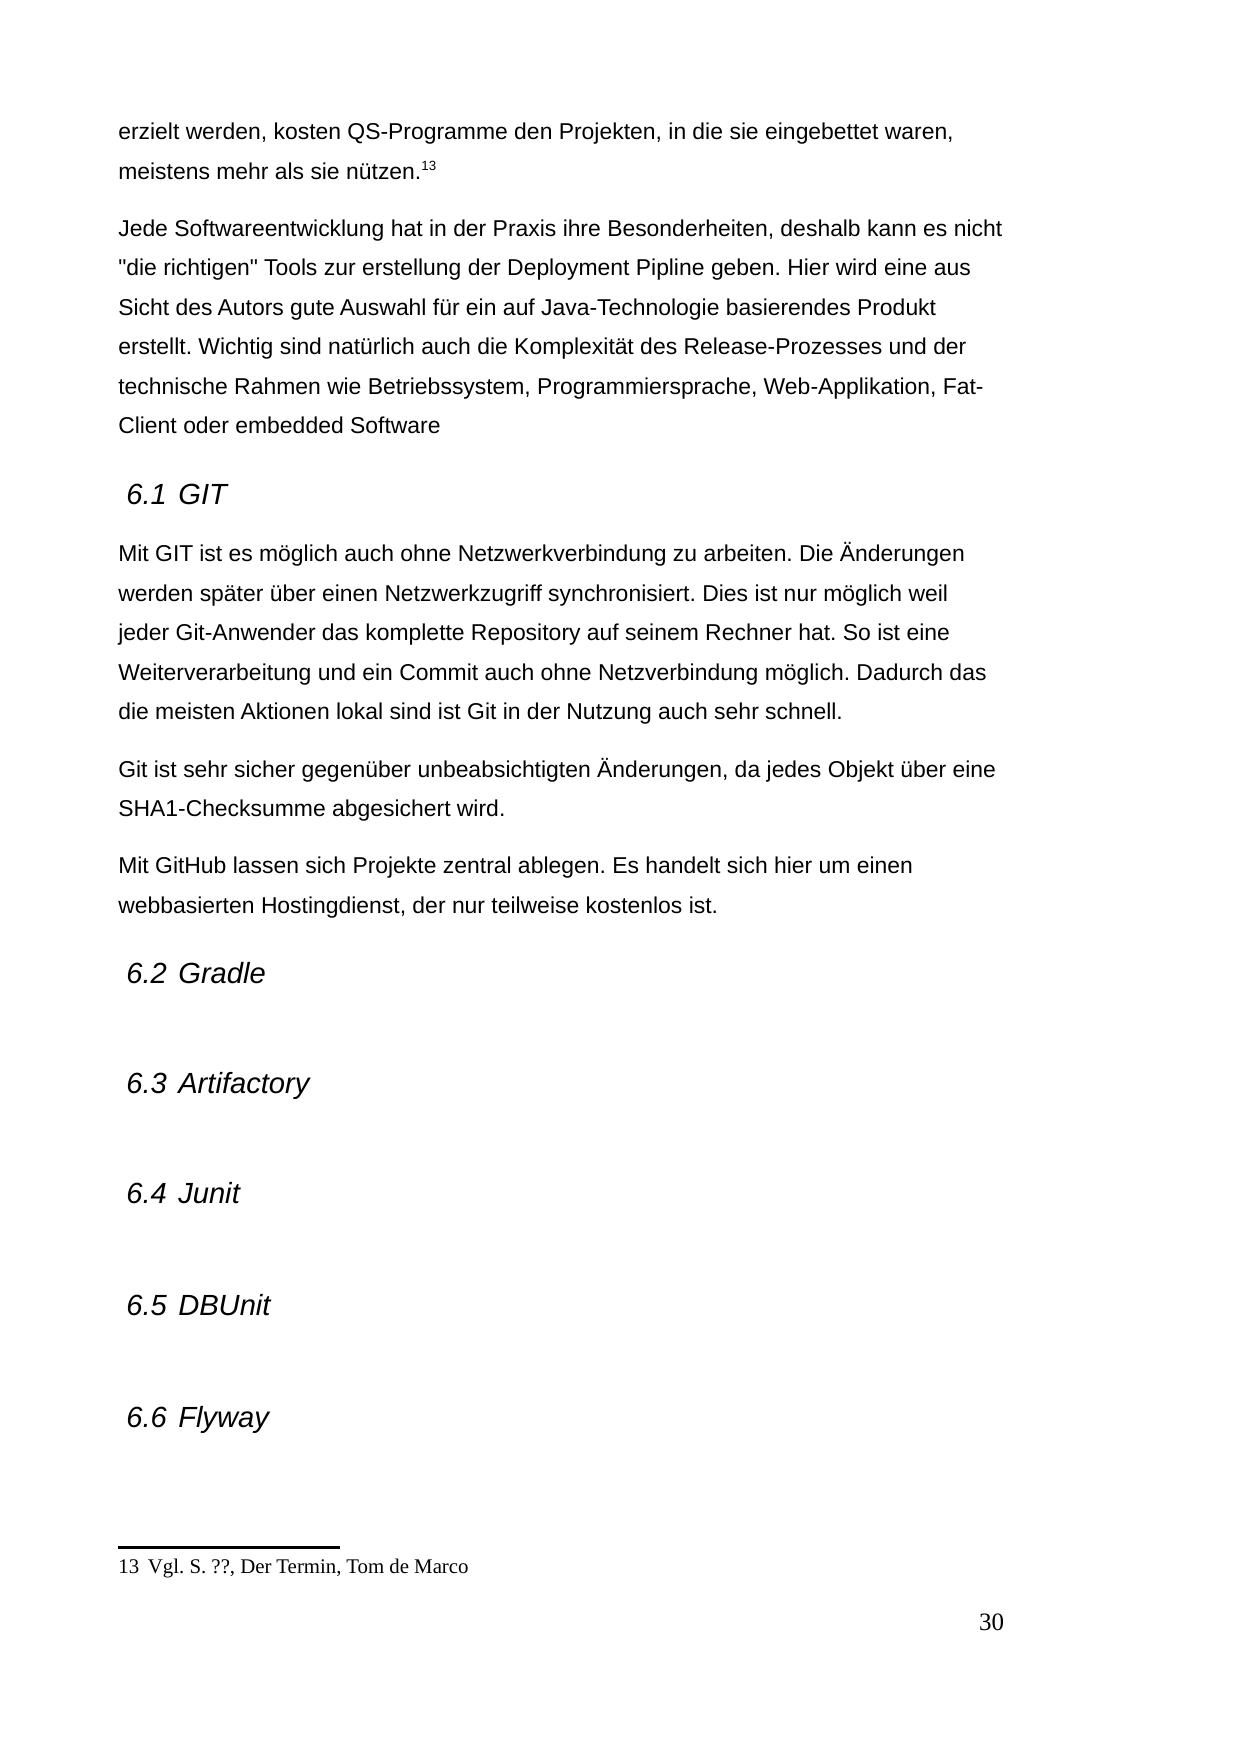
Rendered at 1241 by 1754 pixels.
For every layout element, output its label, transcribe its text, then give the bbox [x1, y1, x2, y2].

text erzielt werden, kosten QS-Programme den Projekten, in die sie eingebettet waren, meistens mehr als sie nützen. [118, 118, 1004, 184]
subtitle Gradle [118, 956, 1004, 990]
subtitle Junit [118, 1176, 1004, 1209]
text Jede Softwareentwicklung hat in der Praxis ihre Besonderheiten, deshalb kann es nicht "die richtigen" Tools zur erstellung der Deployment Pipline geben. Hier wird eine aus Sicht des Autors gute Auswahl für ein auf Java-Technologie basierendes Produkt erstellt. Wichtig sind natürlich auch die Komplexität des Release-Prozesses und der technische Rahmen wie Betriebssystem, Programmiersprache, Web-Applikation, Fat-Client oder embedded Software [118, 215, 1004, 438]
subtitle Flyway [118, 1401, 1004, 1434]
subtitle GIT [118, 477, 1004, 510]
text Mit GIT ist es möglich auch ohne Netzwerkverbindung zu arbeiten. Die Änderungen werden später über einen Netzwerkzugriff synchronisiert. Dies ist nur möglich weil jeder Git-Anwender das komplette Repository auf seinem Rechner hat. So ist eine Weiterverarbeitung und ein Commit auch ohne Netzverbindung möglich. Dadurch das die meisten Aktionen lokal sind ist Git in der Nutzung auch sehr schnell. [118, 540, 1004, 725]
text Git ist sehr sicher gegenüber unbeabsichtigten Änderungen, da jedes Objekt über eine SHA1-Checksumme abgesichert wird. [118, 756, 1004, 821]
subtitle DBUnit [118, 1288, 1004, 1322]
text Mit GitHub lassen sich Projekte zentral ablegen. Es handelt sich hier um einen webbasierten Hostingdienst, der nur teilweise kostenlos ist. [118, 852, 1004, 918]
subtitle Artifactory [118, 1066, 1004, 1099]
text Vgl. S. ??, Der Termin, Tom de Marco [118, 1553, 1004, 1578]
